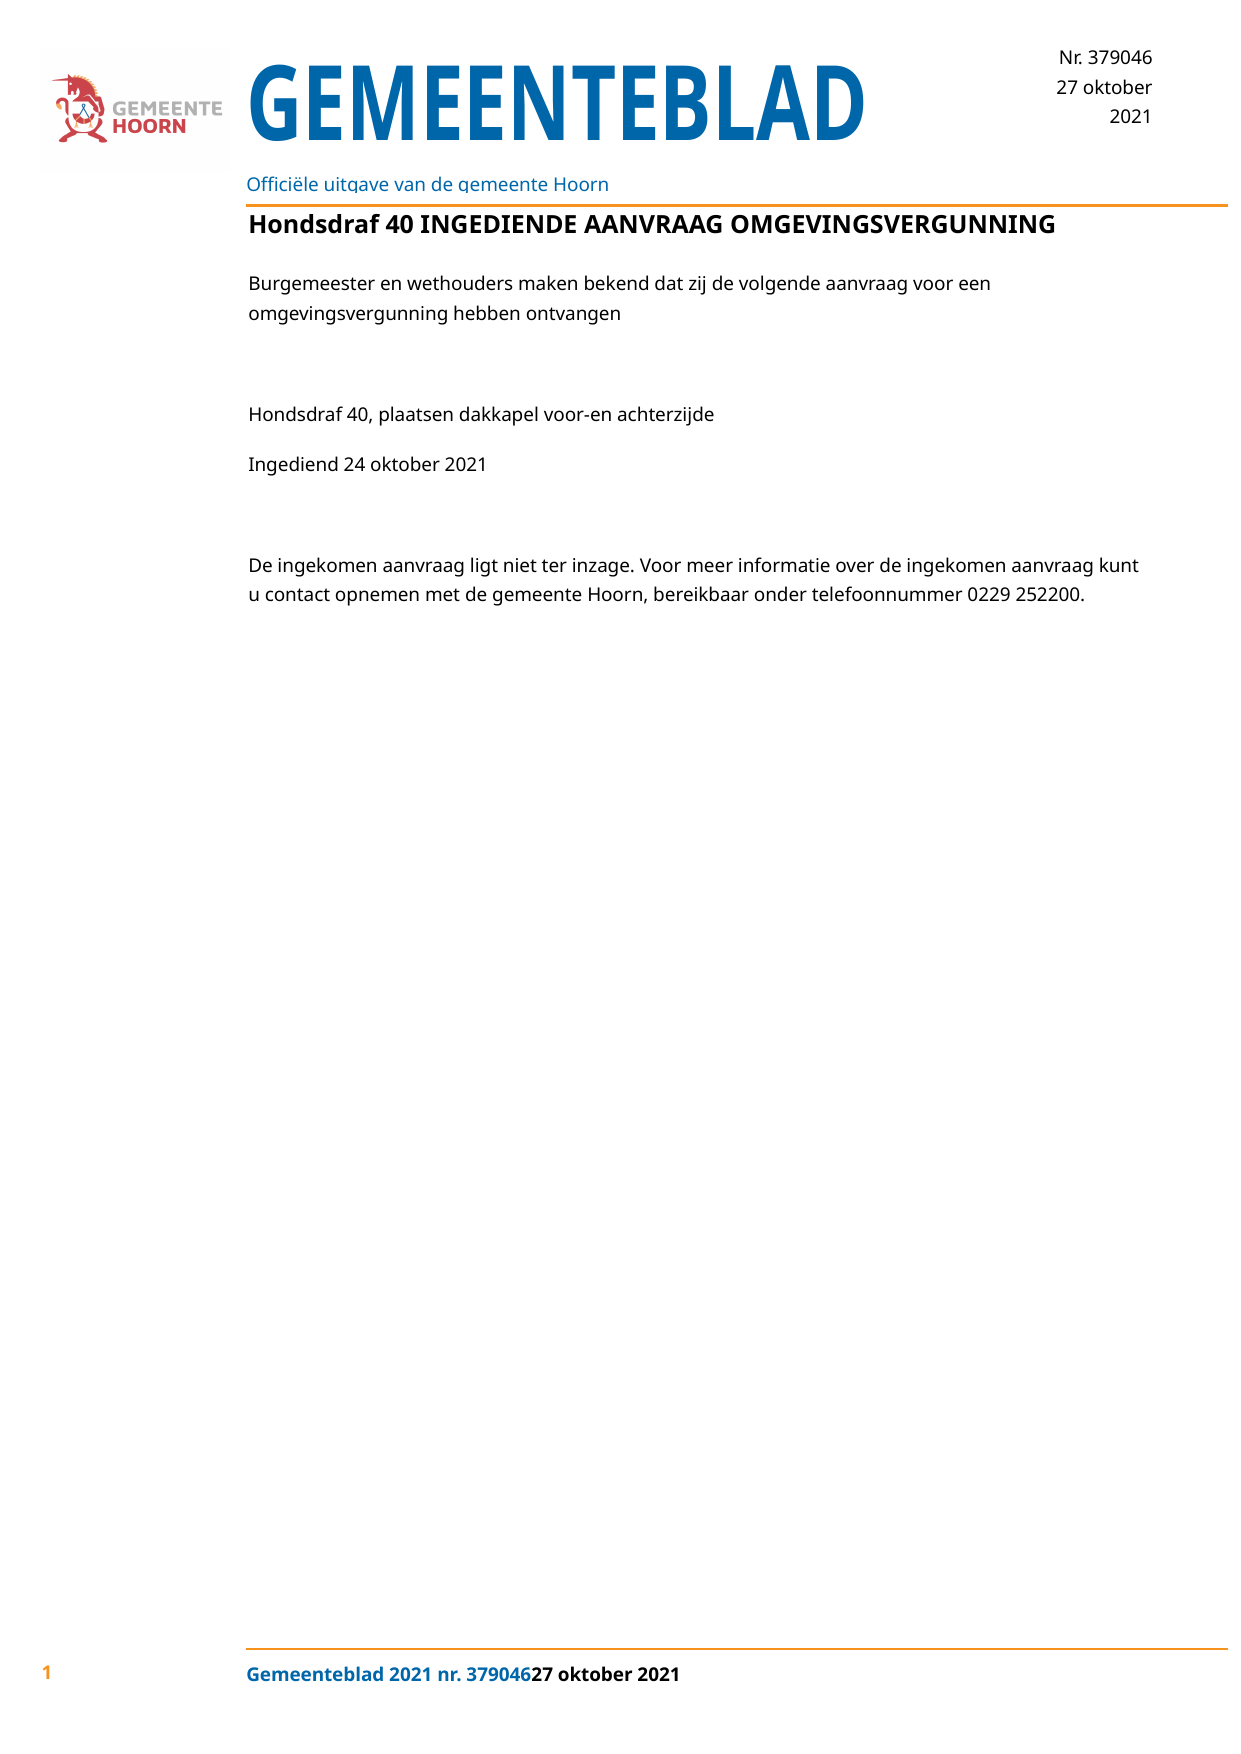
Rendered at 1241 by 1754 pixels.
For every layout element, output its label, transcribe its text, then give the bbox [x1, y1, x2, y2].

picture [41, 47, 231, 172]
text De ingekomen aanvraag ligt niet ter inzage. Voor meer informatie over de ingekomen aanvraag kunt u contact opnemen met de gemeente Hoorn, bereikbaar onder telefoonnummer 0229 252200. [248, 552, 1152, 607]
text Burgemeester en wethouders maken bekend dat zij de volgende aanvraag voor een omgevingsvergunning hebben ontvangen [248, 270, 1152, 326]
text Hondsdraf 40, plaatsen dakkapel voor-en achterzijde [248, 401, 1152, 426]
text Hondsdraf 40 INGEDIENDE AANVRAAG OMGEVINGSVERGUNNING [248, 207, 1152, 241]
text Ingediend 24 oktober 2021 [248, 451, 1152, 477]
